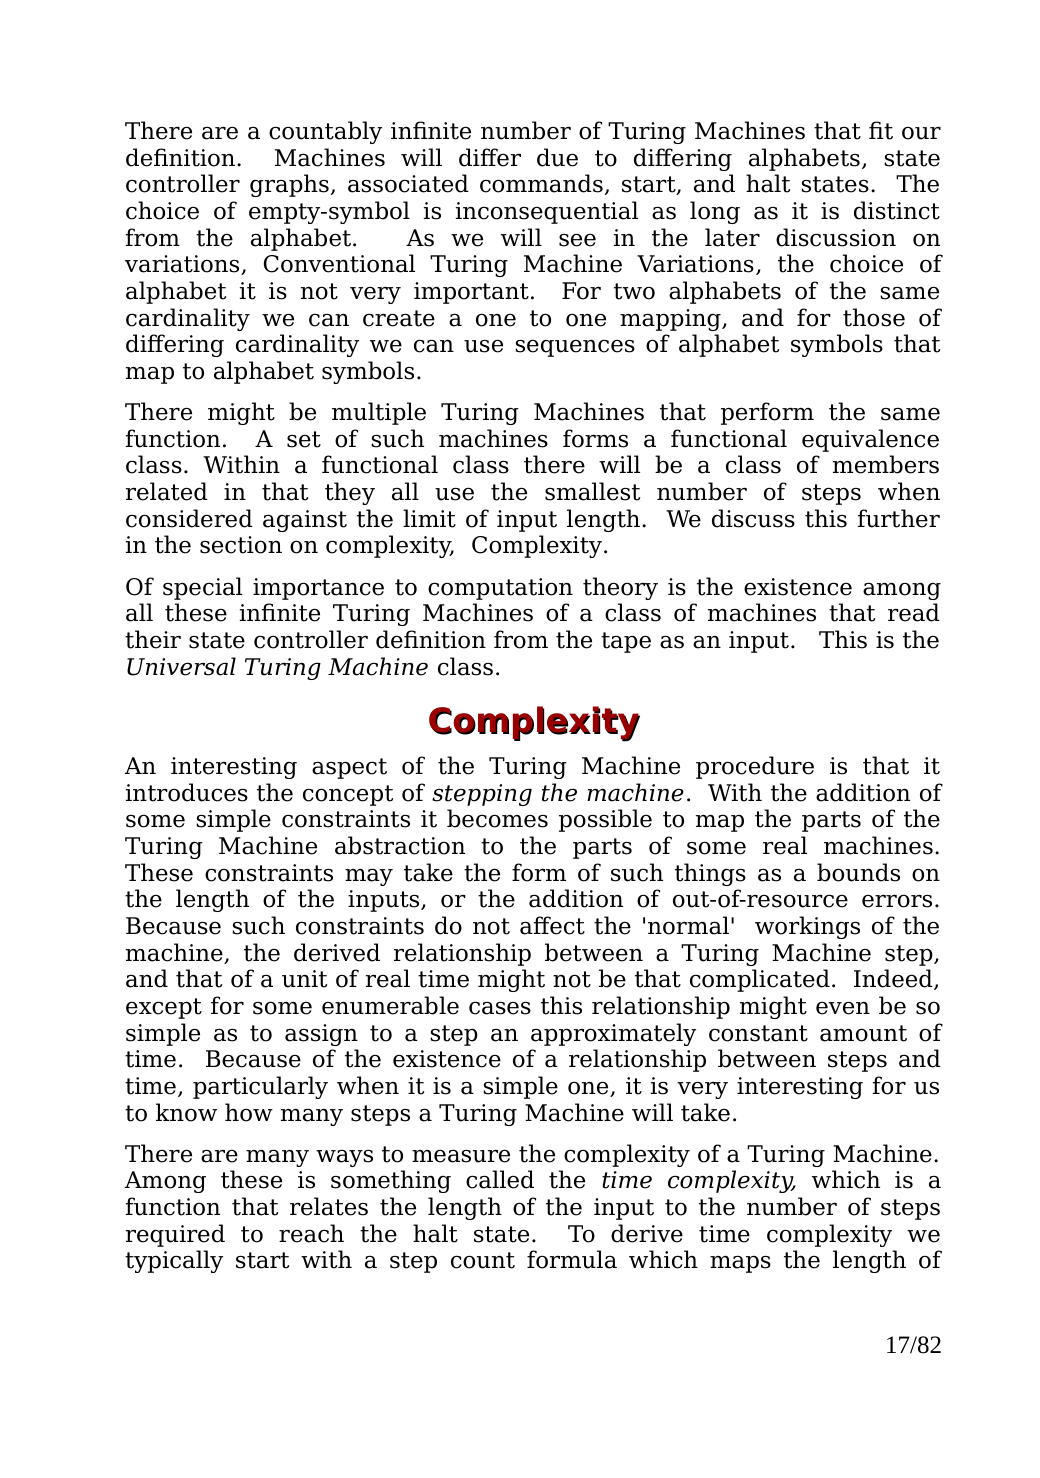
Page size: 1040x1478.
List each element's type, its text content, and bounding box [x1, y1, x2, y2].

text There are many ways to measure the complexity of a Turing Machine. Among these is something called the time complexity, which is a function that relates the length of the input to the number of steps required to reach the halt state. To derive time complexity we typically start with a step count formula which maps the length of [125, 1141, 942, 1274]
text Of special importance to computation theory is the existence among all these infinite Turing Machines of a class of machines that read their state controller definition from the tape as an input. This is the Universal Turing Machine class. [125, 574, 942, 681]
subtitle Complexity [125, 701, 942, 741]
text There are a countably infinite number of Turing Machines that fit our definition. Machines will differ due to differing alphabets, state controller graphs, associated commands, start, and halt states. The choice of empty-symbol is inconsequential as long as it is distinct from the alphabet. As we will see in the later discussion on variations, Conventional Turing Machine Variations, the choice of alphabet it is not very important. For two alphabets of the same cardinality we can create a one to one mapping, and for those of differing cardinality we can use sequences of alphabet symbols that map to alphabet symbols. [125, 118, 942, 385]
text There might be multiple Turing Machines that perform the same function. A set of such machines forms a functional equivalence class. Within a functional class there will be a class of members related in that they all use the smallest number of steps when considered against the limit of input length. We discuss this further in the section on complexity, Complexity. [125, 399, 942, 559]
text An interesting aspect of the Turing Machine procedure is that it introduces the concept of stepping the machine. With the addition of some simple constraints it becomes possible to map the parts of the Turing Machine abstraction to the parts of some real machines. These constraints may take the form of such things as a bounds on the length of the inputs, or the addition of out-of-resource errors. Because such constraints do not affect the 'normal' workings of the machine, the derived relationship between a Turing Machine step, and that of a unit of real time might not be that complicated. Indeed, except for some enumerable cases this relationship might even be so simple as to assign to a step an approximately constant amount of time. Because of the existence of a relationship between steps and time, particularly when it is a simple one, it is very interesting for us to know how many steps a Turing Machine will take. [125, 753, 942, 1126]
